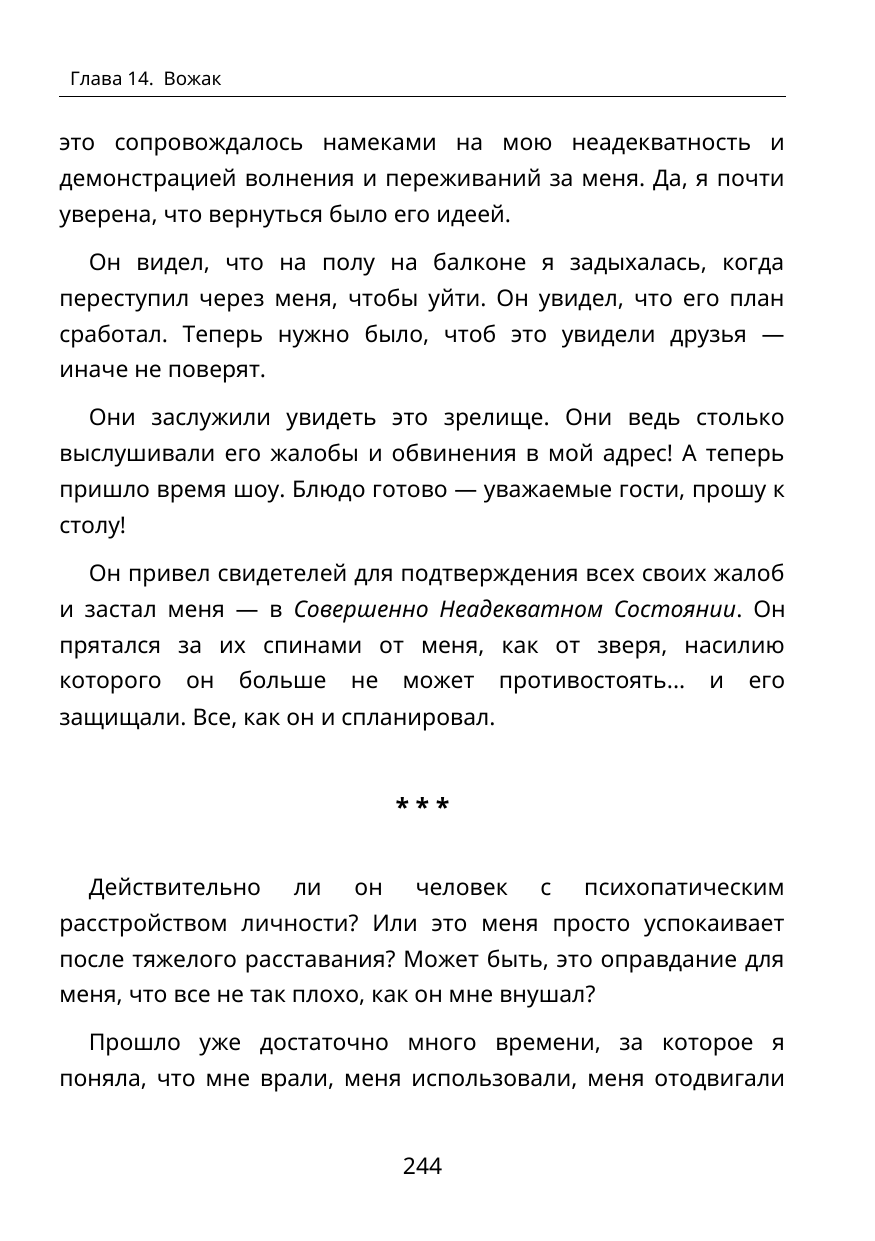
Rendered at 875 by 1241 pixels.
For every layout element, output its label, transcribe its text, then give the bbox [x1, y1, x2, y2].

text Прошло уже достаточно много времени, за которое я поняла, что мне врали, меня использовали, меня отодвигали [59, 1026, 786, 1093]
text Он привел свидетелей для подтверждения всех своих жалоб и застал меня — в Совершенно Неадекватном Состоянии. Он прятался за их спинами от меня, как от зверя, насилию которого он больше не может противостоять... и его защищали. Все, как он и спланировал. [59, 557, 786, 732]
text это сопровождалось намеками на мою неадекватность и демонстрацией волнения и переживаний за меня. Да, я почти уверена, что вернуться было его идеей. [59, 126, 786, 229]
subtitle * * * [59, 790, 786, 824]
text Действительно ли он человек с психопатическим расстройством личности? Или это меня просто успокаивает после тяжелого расставания? Может быть, это оправдание для меня, что все не так плохо, как он мне внушал? [59, 871, 786, 1010]
text Он видел, что на полу на балконе я задыхалась, когда переступил через меня, чтобы уйти. Он увидел, что его план сработал. Теперь нужно было, чтоб это увидели друзья — иначе не поверят. [59, 246, 786, 385]
text Они заслужили увидеть это зрелище. Они ведь столько выслушивали его жалобы и обвинения в мой адрес! А теперь пришло время шоу. Блюдо готово — уважаемые гости, прошу к столу! [59, 401, 786, 540]
